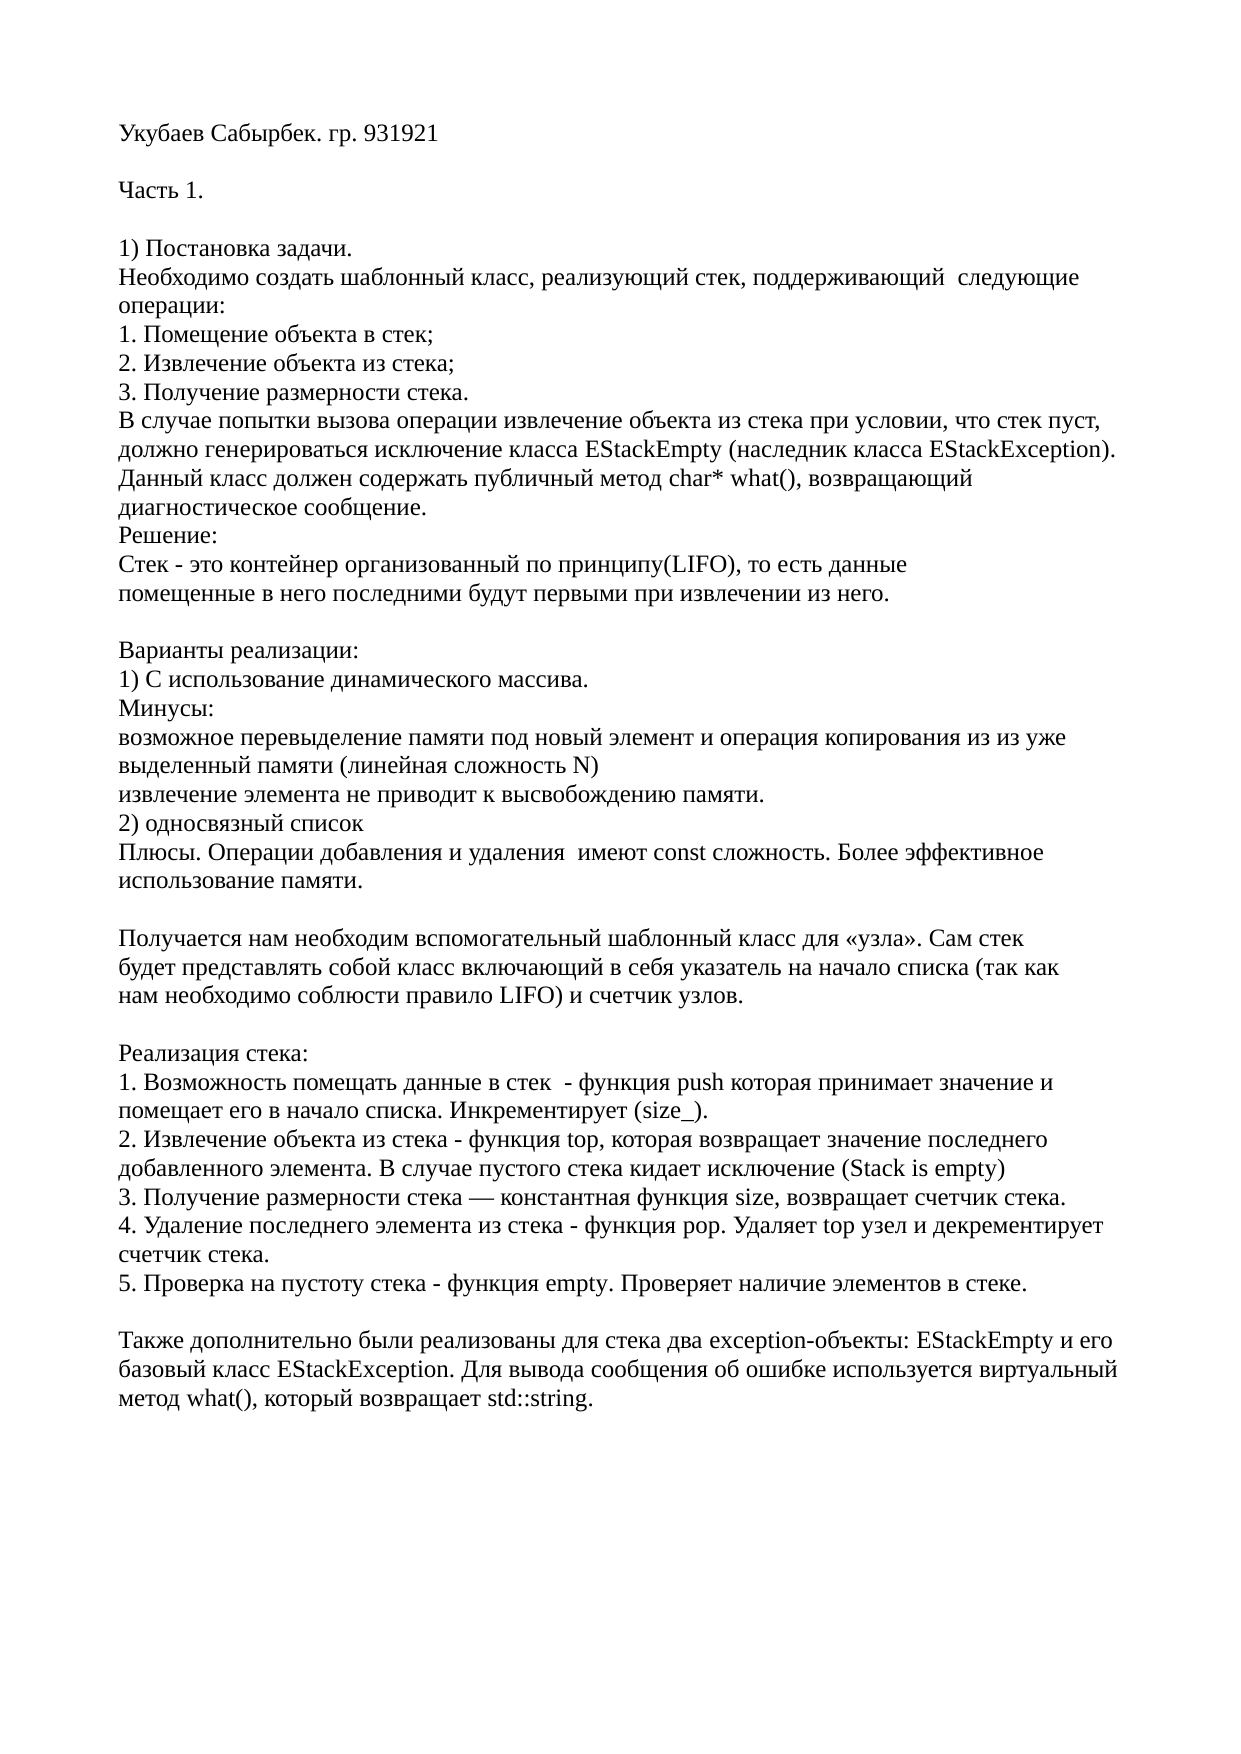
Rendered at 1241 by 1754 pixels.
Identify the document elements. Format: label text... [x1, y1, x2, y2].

text 3. Получение размерности стека. [118, 377, 1122, 406]
text Укубаев Сабырбек. гр. 931921 [118, 118, 1122, 147]
text 1. Возможность помещать данные в стек - функция push которая принимает значение и помещает его в начало списка. Инкрементирует (size_). [118, 1067, 1122, 1124]
text Реализация стека: [118, 1038, 1122, 1067]
text 2. Извлечение объекта из стека; [118, 348, 1122, 377]
text Получается нам необходим вспомогательный шаблонный класс для «узла». Сам стек будет представлять собой класс включающий в себя указатель на начало списка (так как нам необходимо соблюсти правило LIFO) и счетчик узлов. [118, 923, 1122, 1009]
text В случае попытки вызова операции извлечение объекта из стека при условии, что стек пуст, должно генерироваться исключение класса EStackEmpty (наследник класса EStackException). Данный класс должен содержать публичный метод char* what(), возвращающий диагностическое сообщение. [118, 406, 1122, 521]
text Часть 1. 1) Постановка задачи. [118, 176, 1122, 262]
text возможное перевыделение памяти под новый элемент и операция копирования из из уже выделенный памяти (линейная сложность N) извлечение элемента не приводит к высвобождению памяти. [118, 722, 1122, 808]
text Также дополнительно были реализованы для стека два exception-объекты: EStackEmpty и его базовый класс EStackException. Для вывода сообщения об ошибке используется виртуальный метод what(), который возвращает std::string. [118, 1326, 1122, 1412]
text 1) С использование динамического массива. Минусы: [118, 664, 1122, 722]
text Решение: [118, 521, 1122, 549]
text помещенные в него последними будут первыми при извлечении из него. [118, 578, 1122, 636]
text 3. Получение размерности стека — константная функция size, возвращает счетчик стека. [118, 1182, 1122, 1211]
text Варианты реализации: [118, 636, 1122, 664]
text Необходимо создать шаблонный класс, реализующий стек, поддерживающий следующие операции: [118, 262, 1122, 319]
text 1. Помещение объекта в стек; [118, 319, 1122, 348]
text 4. Удаление последнего элемента из стека - функция pop. Удаляет top узел и декрементирует счетчик стека. [118, 1211, 1122, 1268]
text Плюсы. Операции добавления и удаления имеют const сложность. Более эффективное использование памяти. [118, 837, 1122, 894]
text 5. Проверка на пустоту стека - функция empty. Проверяет наличие элементов в стеке. [118, 1268, 1122, 1297]
text 2) односвязный список [118, 808, 1122, 837]
text 2. Извлечение объекта из стека - функция top, которая возвращает значение последнего добавленного элемента. В случае пустого стека кидает исключение (Stack is empty) [118, 1124, 1122, 1182]
text Стек - это контейнер организованный по принципу(LIFO), то есть данные [118, 549, 1122, 578]
